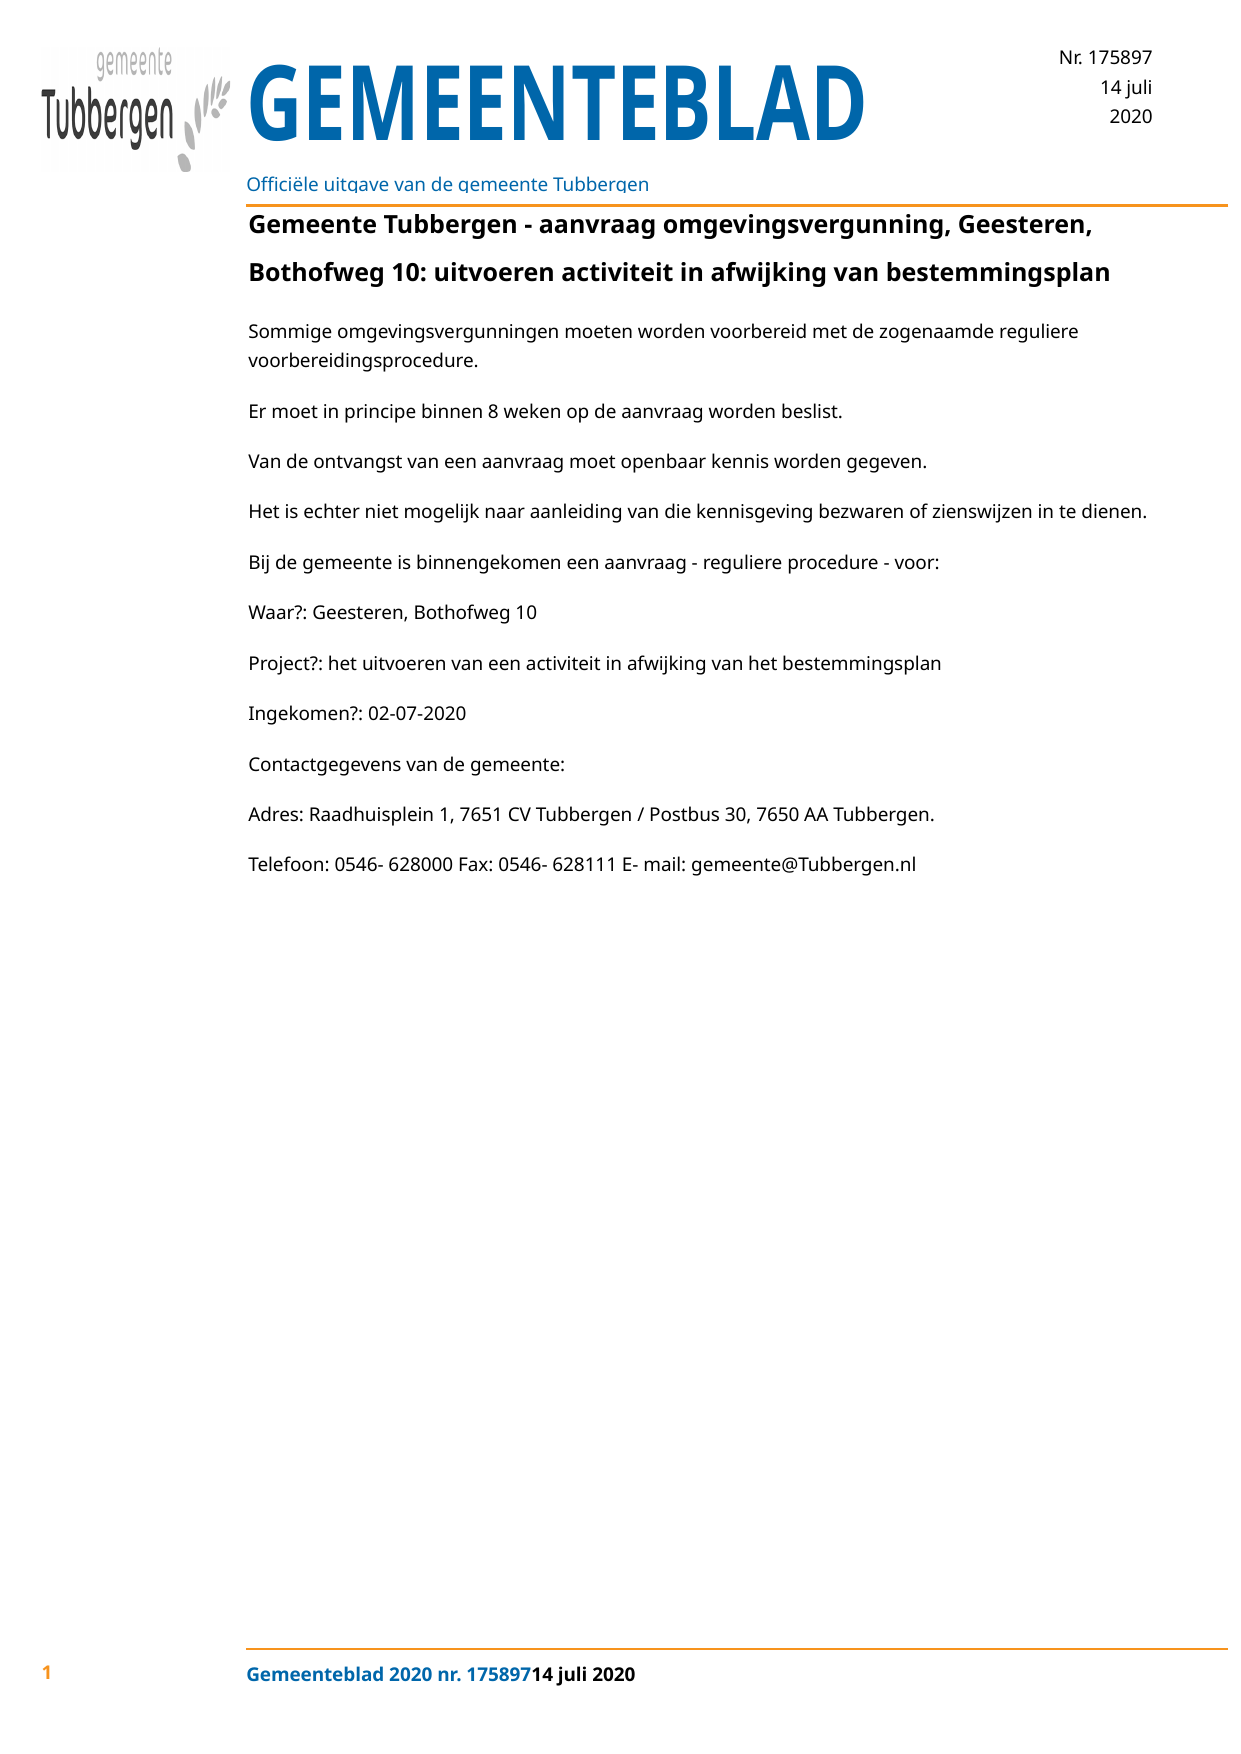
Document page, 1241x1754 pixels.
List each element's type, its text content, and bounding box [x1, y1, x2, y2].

text Project?: het uitvoeren van een activiteit in afwijking van het bestemmingsplan [248, 650, 1152, 676]
picture [41, 47, 231, 172]
text Gemeente Tubbergen - aanvraag omgevingsvergunning, Geesteren, Bothofweg 10: uitvoeren activiteit in afwijking van bestemmingsplan [248, 207, 1152, 288]
text Telefoon: 0546- 628000 Fax: 0546- 628111 E- mail: gemeente@Tubbergen.nl [248, 852, 1152, 877]
text Contactgegevens van de gemeente: [248, 751, 1152, 777]
text Bij de gemeente is binnengekomen een aanvraag - reguliere procedure - voor: [248, 549, 1152, 575]
text Waar?: Geesteren, Bothofweg 10 [248, 599, 1152, 625]
text Van de ontvangst van een aanvraag moet openbaar kennis worden gegeven. [248, 448, 1152, 474]
text Adres: Raadhuisplein 1, 7651 CV Tubbergen / Postbus 30, 7650 AA Tubbergen. [248, 801, 1152, 827]
text Sommige omgevingsvergunningen moeten worden voorbereid met de zogenaamde reguliere voorbereidingsprocedure. [248, 318, 1152, 373]
text Er moet in principe binnen 8 weken op de aanvraag worden beslist. [248, 398, 1152, 424]
text Ingekomen?: 02-07-2020 [248, 700, 1152, 726]
text Het is echter niet mogelijk naar aanleiding van die kennisgeving bezwaren of zienswijzen in te dienen. [248, 499, 1152, 524]
